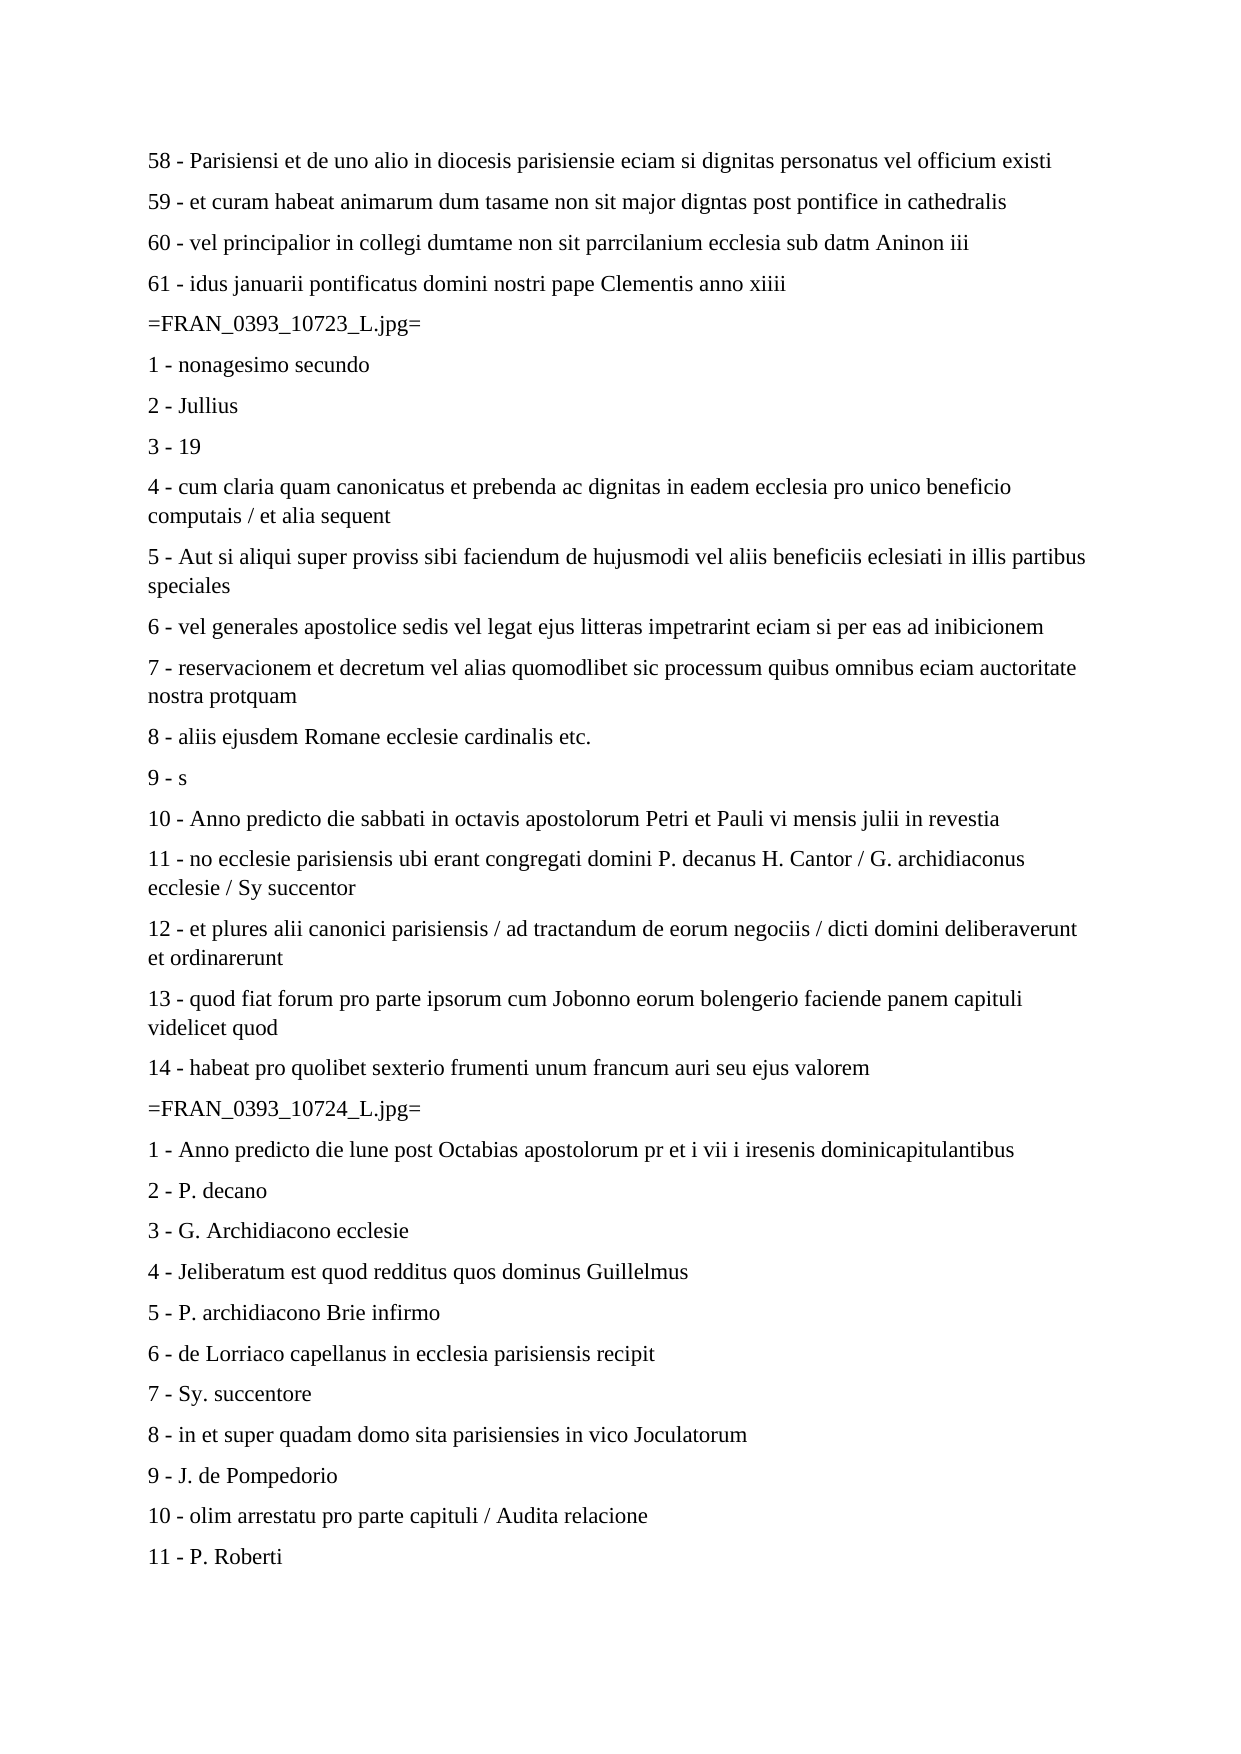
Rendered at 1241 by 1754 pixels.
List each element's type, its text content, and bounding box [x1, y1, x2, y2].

text 2 - P. decano [148, 1177, 1093, 1203]
text 10 - olim arrestatu pro parte capituli / Audita relacione [148, 1502, 1093, 1529]
text 1 - nonagesimo secundo [148, 351, 1093, 378]
text 5 - Aut si aliqui super proviss sibi faciendum de hujusmodi vel aliis beneficiis eclesiati in illis partibus speciales [148, 543, 1093, 598]
text =FRAN_0393_10724_L.jpg= [148, 1095, 1093, 1122]
text 13 - quod fiat forum pro parte ipsorum cum Jobonno eorum bolengerio faciende panem capituli videlicet quod [148, 985, 1093, 1040]
text 6 - vel generales apostolice sedis vel legat ejus litteras impetrarint eciam si per eas ad inibicionem [148, 613, 1093, 639]
text 4 - cum claria quam canonicatus et prebenda ac dignitas in eadem ecclesia pro unico beneficio computais / et alia sequent [148, 473, 1093, 529]
text 10 - Anno predicto die sabbati in octavis apostolorum Petri et Pauli vi mensis julii in revestia [148, 805, 1093, 831]
text 58 - Parisiensi et de uno alio in diocesis parisiensie eciam si dignitas personatus vel officium existi [148, 148, 1093, 174]
text 9 - s [148, 764, 1093, 790]
text 11 - no ecclesie parisiensis ubi erant congregati domini P. decanus H. Cantor / G. archidiaconus ecclesie / Sy succentor [148, 845, 1093, 901]
text 3 - 19 [148, 433, 1093, 459]
text 6 - de Lorriaco capellanus in ecclesia parisiensis recipit [148, 1339, 1093, 1366]
text 2 - Jullius [148, 392, 1093, 418]
text 11 - P. Roberti [148, 1543, 1093, 1569]
text 14 - habeat pro quolibet sexterio frumenti unum francum auri seu ejus valorem [148, 1054, 1093, 1081]
text 60 - vel principalior in collegi dumtame non sit parrcilanium ecclesia sub datm Aninon iii [148, 229, 1093, 255]
text 9 - J. de Pompedorio [148, 1462, 1093, 1488]
text 3 - G. Archidiacono ecclesie [148, 1217, 1093, 1244]
text 1 - Anno predicto die lune post Octabias apostolorum pr et i vii i iresenis dominicapitulantibus [148, 1136, 1093, 1162]
text 8 - in et super quadam domo sita parisiensies in vico Joculatorum [148, 1421, 1093, 1447]
text 7 - reservacionem et decretum vel alias quomodlibet sic processum quibus omnibus eciam auctoritate nostra protquam [148, 653, 1093, 709]
text 5 - P. archidiacono Brie infirmo [148, 1299, 1093, 1325]
text 7 - Sy. succentore [148, 1380, 1093, 1407]
text 12 - et plures alii canonici parisiensis / ad tractandum de eorum negociis / dicti domini deliberaverunt et ordinarerunt [148, 915, 1093, 970]
text 59 - et curam habeat animarum dum tasame non sit major digntas post pontifice in cathedralis [148, 188, 1093, 215]
text 61 - idus januarii pontificatus domini nostri pape Clementis anno xiiii [148, 270, 1093, 296]
text 8 - aliis ejusdem Romane ecclesie cardinalis etc. [148, 723, 1093, 749]
text =FRAN_0393_10723_L.jpg= [148, 311, 1093, 337]
text 4 - Jeliberatum est quod redditus quos dominus Guillelmus [148, 1258, 1093, 1284]
